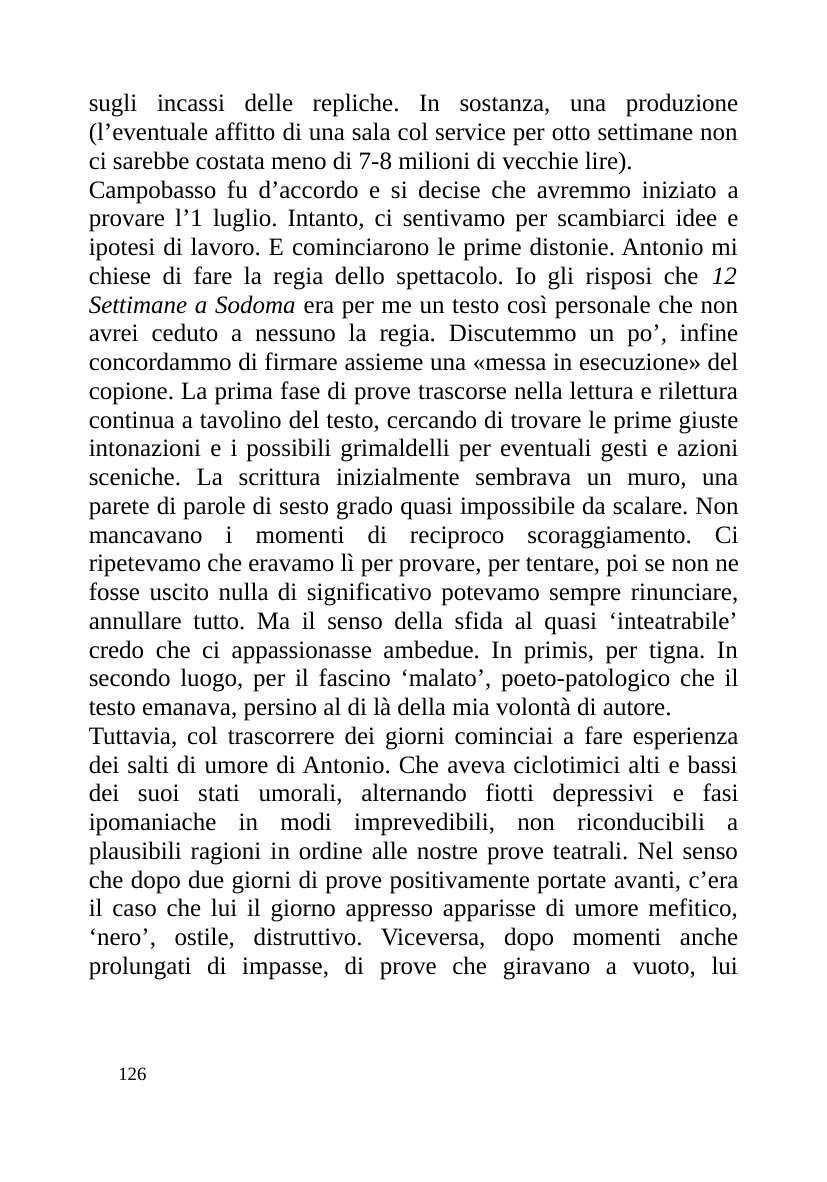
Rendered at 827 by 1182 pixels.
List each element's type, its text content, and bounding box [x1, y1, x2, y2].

text Tuttavia, col trascorrere dei giorni cominciai a fare esperienza dei salti di umore di Antonio. Che aveva ciclotimici alti e bassi dei suoi stati umorali, alternando fiotti depressivi e fasi ipomaniache in modi imprevedibili, non riconducibili a plausibili ragioni in ordine alle nostre prove teatrali. Nel senso che dopo due giorni di prove positivamente portate avanti, c’era il caso che lui il giorno appresso apparisse di umore mefitico, ‘nero’, ostile, distruttivo. Viceversa, dopo momenti anche prolungati di impasse, di prove che giravano a vuoto, lui [88, 721, 739, 980]
text Campobasso fu d’accordo e si decise che avremmo iniziato a provare l’1 luglio. Intanto, ci sentivamo per scambiarci idee e ipotesi di lavoro. E cominciarono le prime distonie. Antonio mi chiese di fare la regia dello spettacolo. Io gli risposi che 12 Settimane a Sodoma era per me un testo così personale che non avrei ceduto a nessuno la regia. Discutemmo un po’, infine concordammo di firmare assieme una «messa in esecuzione» del copione. La prima fase di prove trascorse nella lettura e rilettura continua a tavolino del testo, cercando di trovare le prime giuste intonazioni e i possibili grimaldelli per eventuali gesti e azioni sceniche. La scrittura inizialmente sembrava un muro, una parete di parole di sesto grado quasi impossibile da scalare. Non mancavano i momenti di reciproco scoraggiamento. Ci ripetevamo che eravamo lì per provare, per tentare, poi se non ne fosse uscito nulla di significativo potevamo sempre rinunciare, annullare tutto. Ma il senso della sfida al quasi ‘inteatrabile’ credo che ci appassionasse ambedue. In primis, per tigna. In secondo luogo, per il fascino ‘malato’, poeto-patologico che il testo emanava, persino al di là della mia volontà di autore. [88, 175, 739, 721]
text sugli incassi delle repliche. In sostanza, una produzione (l’eventuale affitto di una sala col service per otto settimane non ci sarebbe costata meno di 7-8 milioni di vecchie lire). [88, 88, 739, 175]
